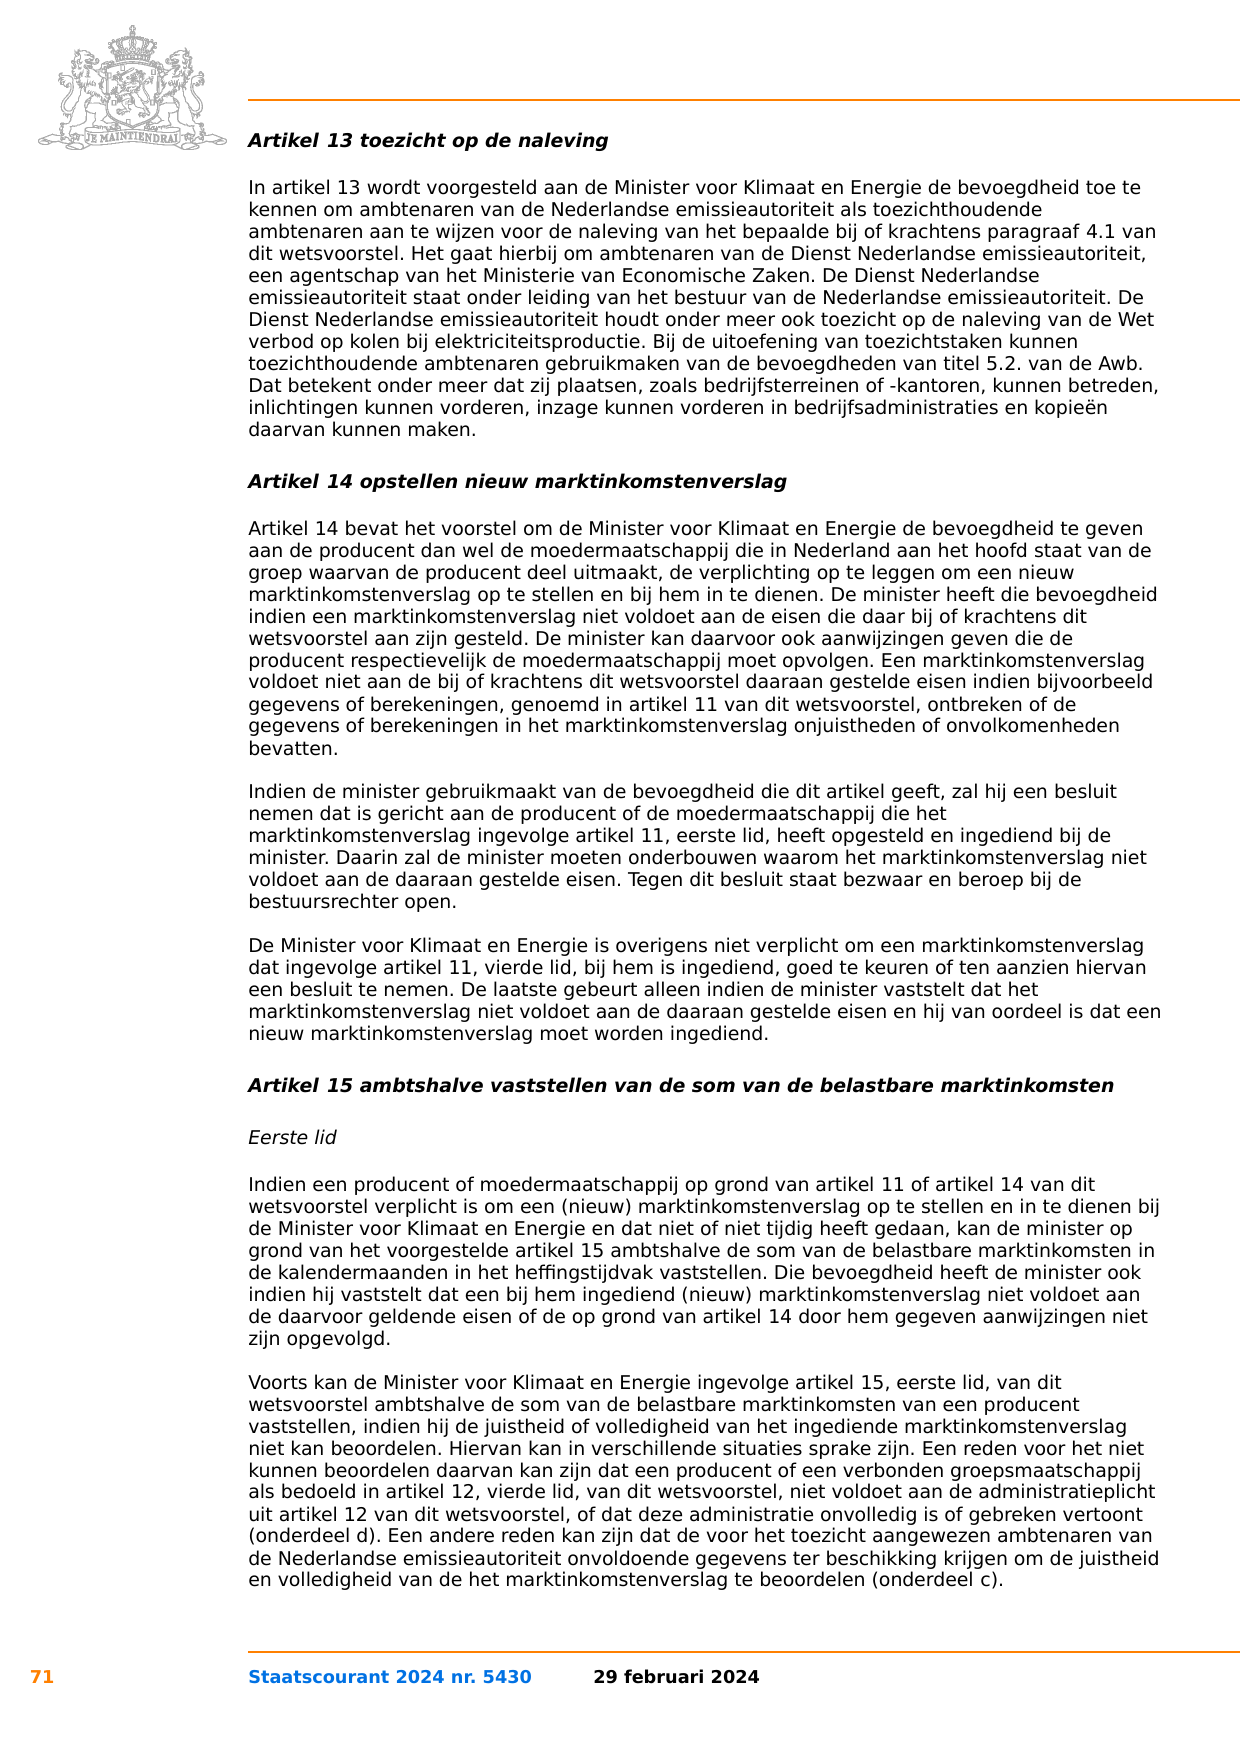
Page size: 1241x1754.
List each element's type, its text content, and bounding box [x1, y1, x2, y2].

text Indien de minister gebruikmaakt van de bevoegdheid die dit artikel geeft, zal hij een besluit nemen dat is gericht aan de producent of de moedermaatschappij die het marktinkomstenverslag ingevolge artikel 11, eerste lid, heeft opgesteld en ingediend bij de minister. Daarin zal de minister moeten onderbouwen waarom het marktinkomstenverslag niet voldoet aan de daaraan gestelde eisen. Tegen dit besluit staat bezwaar en beroep bij de bestuursrechter open. [248, 781, 1163, 913]
text Indien een producent of moedermaatschappij op grond van artikel 11 of artikel 14 van dit wetsvoorstel verplicht is om een (nieuw) marktinkomstenverslag op te stellen en in te dienen bij de Minister voor Klimaat en Energie en dat niet of niet tijdig heeft gedaan, kan de minister op grond van het voorgestelde artikel 15 ambtshalve de som van de belastbare marktinkomsten in de kalendermaanden in het heffingstijdvak vaststellen. Die bevoegdheid heeft de minister ook indien hij vaststelt dat een bij hem ingediend (nieuw) marktinkomstenverslag niet voldoet aan de daarvoor geldende eisen of de op grond van artikel 14 door hem gegeven aanwijzingen niet zijn opgevolgd. [248, 1174, 1163, 1350]
subtitle Artikel 13 toezicht op de naleving [248, 130, 1163, 152]
text Voorts kan de Minister voor Klimaat en Energie ingevolge artikel 15, eerste lid, van dit wetsvoorstel ambtshalve de som van de belastbare marktinkomsten van een producent vaststellen, indien hij de juistheid of volledigheid van het ingediende marktinkomstenverslag niet kan beoordelen. Hiervan kan in verschillende situaties sprake zijn. Een reden voor het niet kunnen beoordelen daarvan kan zijn dat een producent of een verbonden groepsmaatschappij als bedoeld in artikel 12, vierde lid, van dit wetsvoorstel, niet voldoet aan de administratieplicht uit artikel 12 van dit wetsvoorstel, of dat deze administratie onvolledig is of gebreken vertoont (onderdeel d). Een andere reden kan zijn dat de voor het toezicht aangewezen ambtenaren van de Nederlandse emissieautoriteit onvoldoende gegevens ter beschikking krijgen om de juistheid en volledigheid van de het marktinkomstenverslag te beoordelen (onderdeel c). [248, 1372, 1163, 1591]
subtitle Artikel 15 ambtshalve vaststellen van de som van de belastbare marktinkomsten [248, 1075, 1163, 1097]
subtitle Artikel 14 opstellen nieuw marktinkomstenverslag [248, 471, 1163, 493]
text De Minister voor Klimaat en Energie is overigens niet verplicht om een marktinkomstenverslag dat ingevolge artikel 11, vierde lid, bij hem is ingediend, goed te keuren of ten aanzien hiervan een besluit te nemen. De laatste gebeurt alleen indien de minister vaststelt dat het marktinkomstenverslag niet voldoet aan de daaraan gestelde eisen en hij van oordeel is dat een nieuw marktinkomstenverslag moet worden ingediend. [248, 935, 1163, 1045]
text Artikel 14 bevat het voorstel om de Minister voor Klimaat en Energie de bevoegdheid te geven aan de producent dan wel de moedermaatschappij die in Nederland aan het hoofd staat van de groep waarvan de producent deel uitmaakt, de verplichting op te leggen om een nieuw marktinkomstenverslag op te stellen en bij hem in te dienen. De minister heeft die bevoegdheid indien een marktinkomstenverslag niet voldoet aan de eisen die daar bij of krachtens dit wetsvoorstel aan zijn gesteld. De minister kan daarvoor ook aanwijzingen geven die de producent respectievelijk de moedermaatschappij moet opvolgen. Een marktinkomstenverslag voldoet niet aan de bij of krachtens dit wetsvoorstel daaraan gestelde eisen indien bijvoorbeeld gegevens of berekeningen, genoemd in artikel 11 van dit wetsvoorstel, ontbreken of de gegevens of berekeningen in het marktinkomstenverslag onjuistheden of onvolkomenheden bevatten. [248, 518, 1163, 759]
picture [38, 25, 227, 150]
text In artikel 13 wordt voorgesteld aan de Minister voor Klimaat en Energie de bevoegdheid toe te kennen om ambtenaren van de Nederlandse emissieautoriteit als toezichthoudende ambtenaren aan te wijzen voor de naleving van het bepaalde bij of krachtens paragraaf 4.1 van dit wetsvoorstel. Het gaat hierbij om ambtenaren van de Dienst Nederlandse emissieautoriteit, een agentschap van het Ministerie van Economische Zaken. De Dienst Nederlandse emissieautoriteit staat onder leiding van het bestuur van de Nederlandse emissieautoriteit. De Dienst Nederlandse emissieautoriteit houdt onder meer ook toezicht op de naleving van de Wet verbod op kolen bij elektriciteitsproductie. Bij de uitoefening van toezichtstaken kunnen toezichthoudende ambtenaren gebruikmaken van de bevoegdheden van titel 5.2. van de Awb. Dat betekent onder meer dat zij plaatsen, zoals bedrijfsterreinen of -kantoren, kunnen betreden, inlichtingen kunnen vorderen, inzage kunnen vorderen in bedrijfsadministraties en kopieën daarvan kunnen maken. [248, 177, 1163, 441]
subtitle Eerste lid [248, 1127, 1163, 1149]
